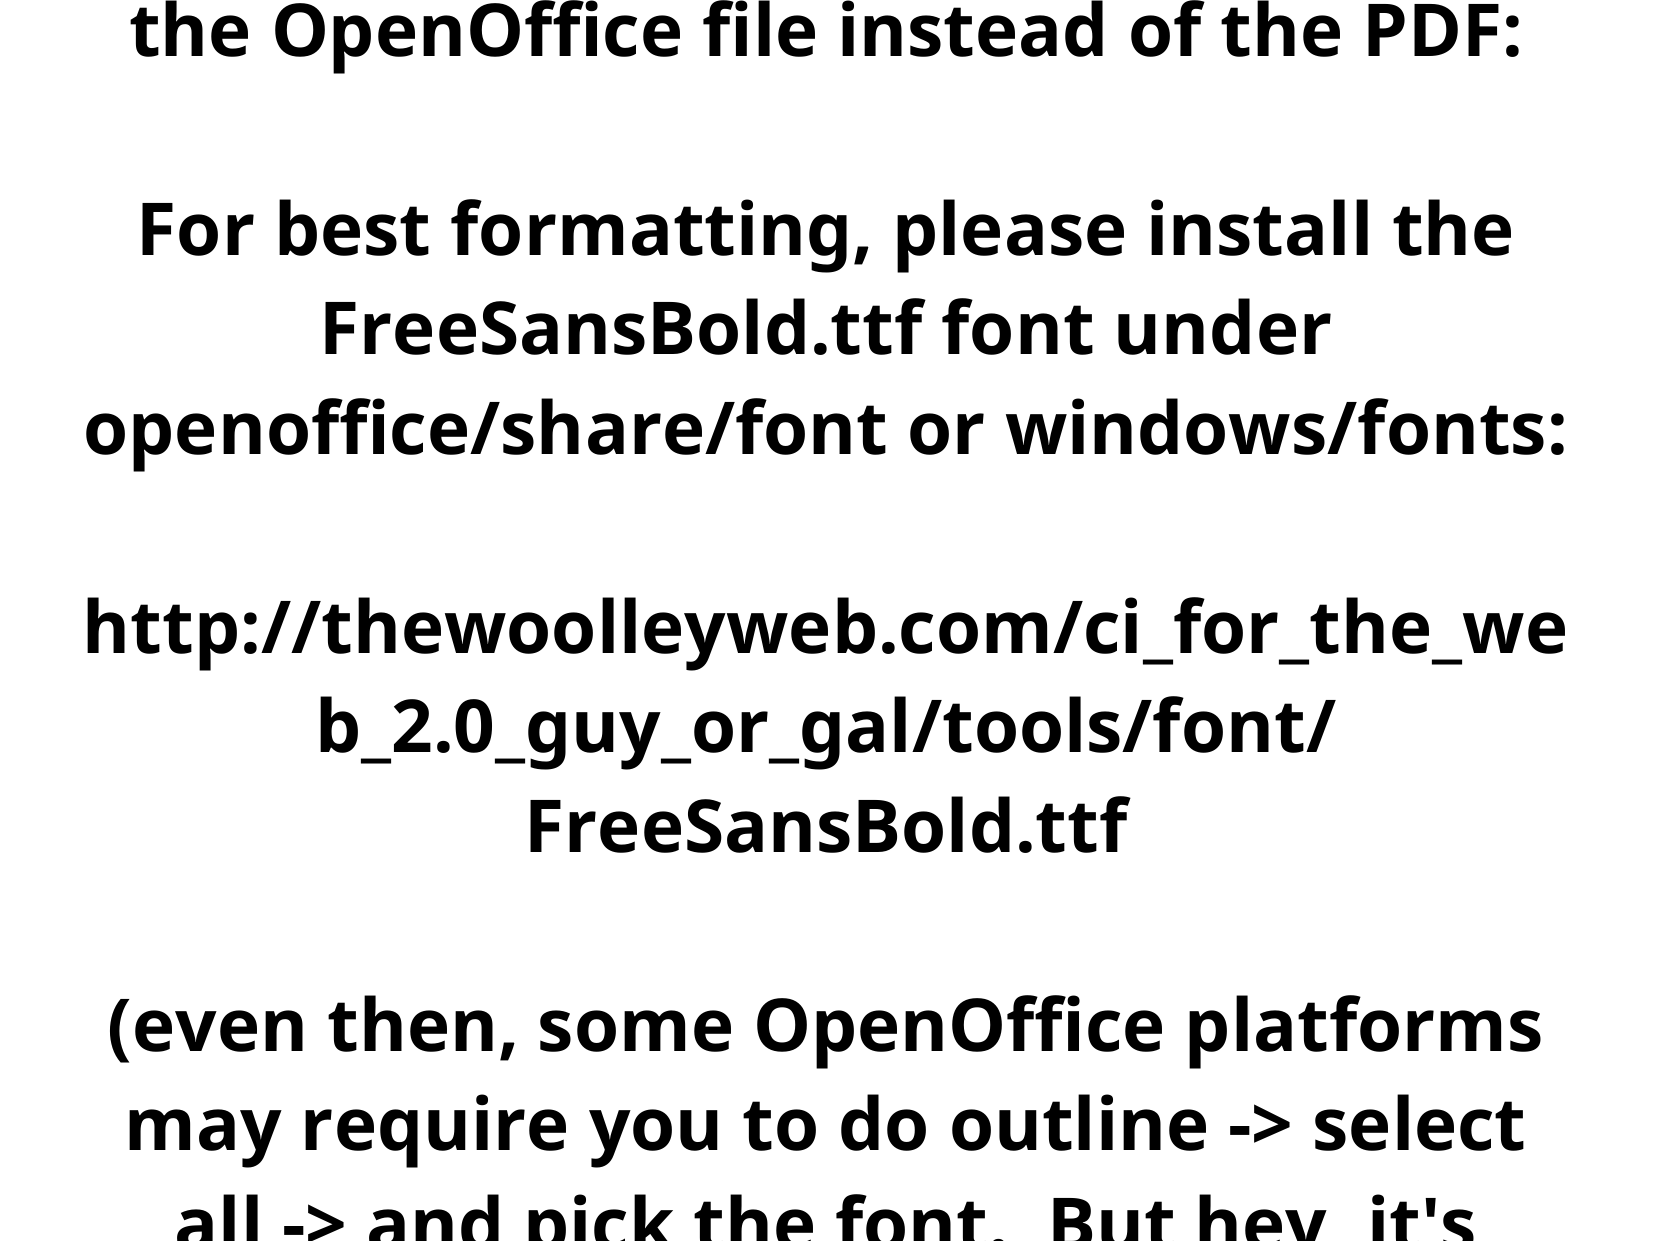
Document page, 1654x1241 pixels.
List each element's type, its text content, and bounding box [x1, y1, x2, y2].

title If you are using this presentation from the OpenOffice file instead of the PDF: For best formatting, please install the FreeSansBold.ttf font under openoffice/share/font or windows/fonts: http://thewoolleyweb.com/ci_for_the_web_2.0_guy_or_gal/tools/font/FreeSansBold.ttf (even then, some OpenOffice platforms may require you to do outline -> select all -> and pick the font. But hey, it's free...) [82, 49, 1571, 1201]
